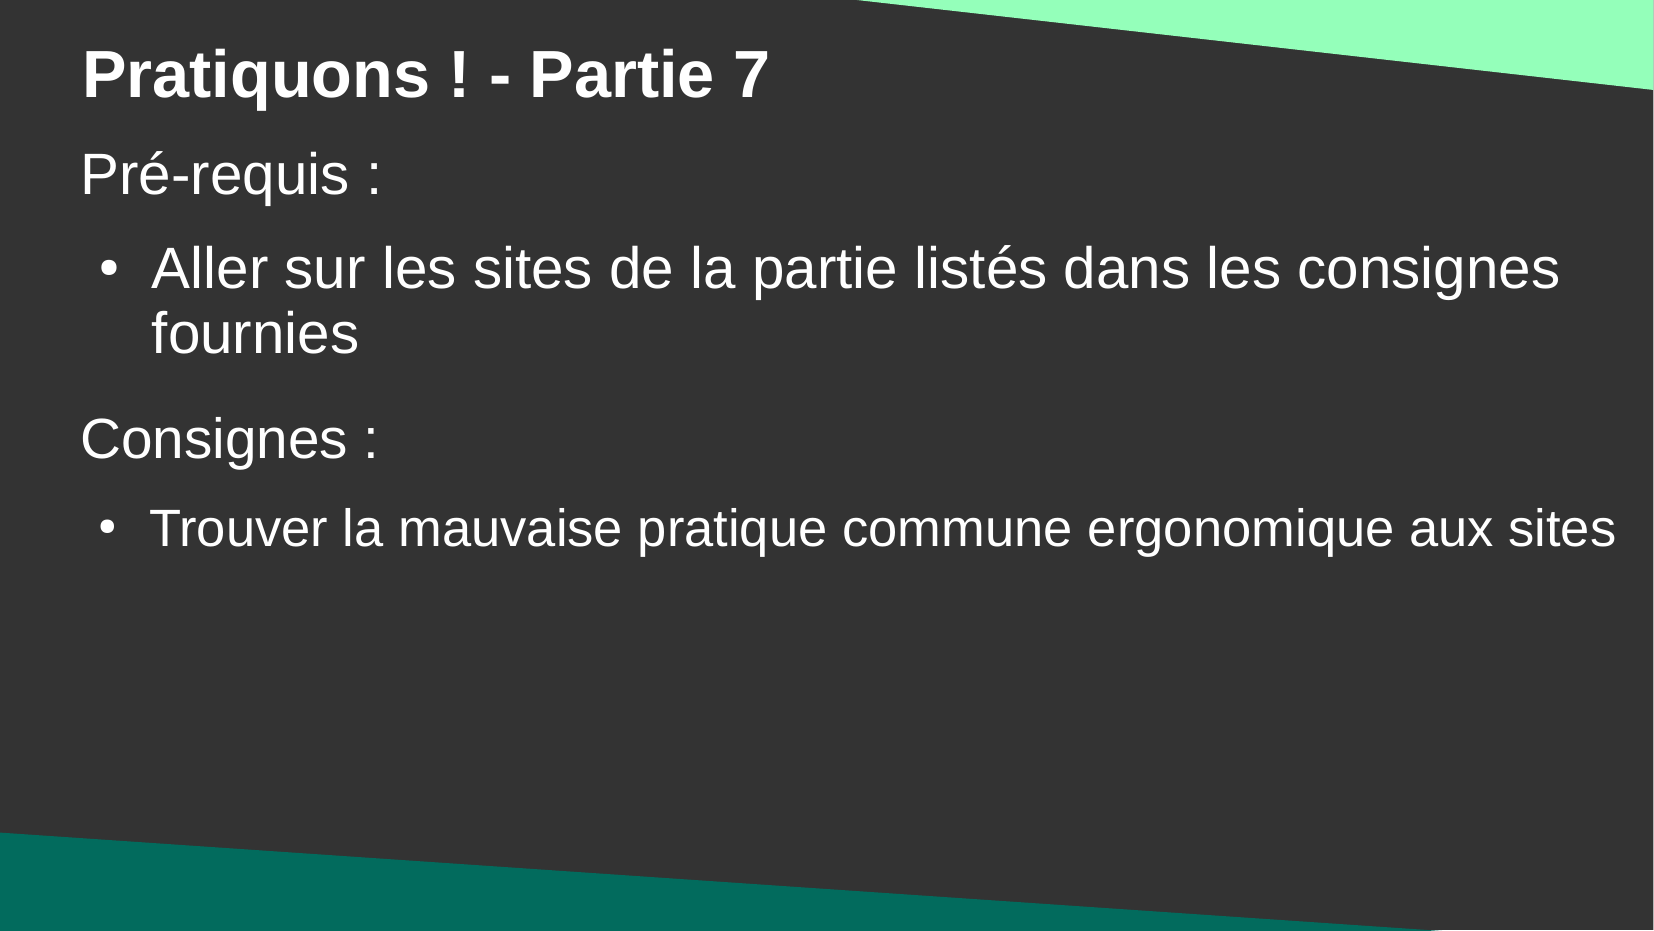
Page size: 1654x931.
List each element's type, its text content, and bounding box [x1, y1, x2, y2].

list Pré-requis : Aller sur les sites de la partie listés dans les consignes fournies [80, 141, 1620, 397]
title Pratiquons ! - Partie 7 [82, 37, 1571, 114]
list Consignes : Trouver la mauvaise pratique commune ergonomique aux sites [80, 407, 1620, 567]
text_box [856, 0, 1654, 91]
